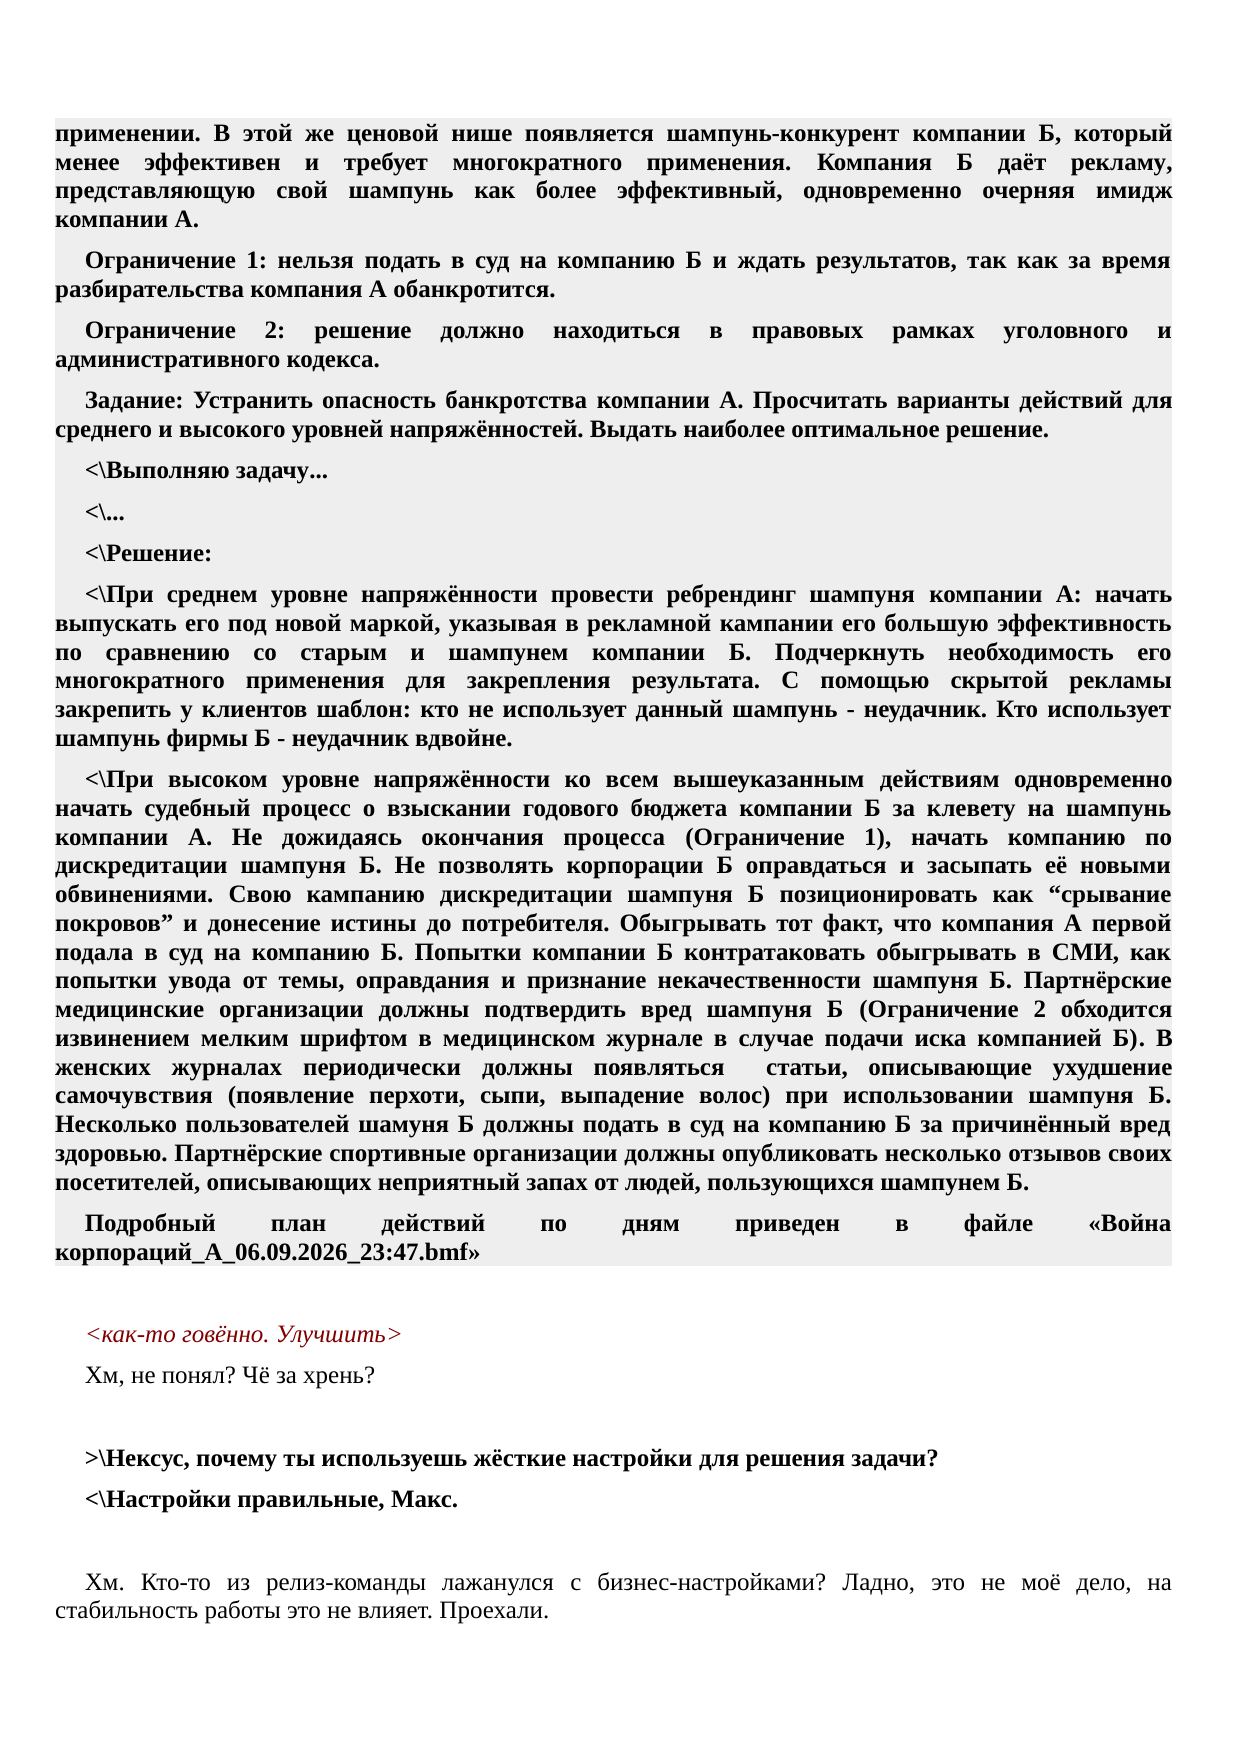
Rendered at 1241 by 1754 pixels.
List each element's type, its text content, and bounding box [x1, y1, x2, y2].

text <\При среднем уровне напряжённости провести ребрендинг шампуня компании А: начать выпускать его под новой маркой, указывая в рекламной кампании его большую эффективность по сравнению со старым и шампунем компании Б. Подчеркнуть необходимость его многократного применения для закрепления результата. С помощью скрытой рекламы закрепить у клиентов шаблон: кто не использует данный шампунь - неудачник. Кто использует шампунь фирмы Б - неудачник вдвойне. [55, 579, 1172, 752]
text Подробный план действий по дням приведен в файле «Война корпораций_A_06.09.2026_23:47.bmf» [55, 1208, 1172, 1266]
text Задание: Устранить опасность банкротства компании А. Просчитать варианты действий для среднего и высокого уровней напряжённостей. Выдать наиболее оптимальное решение. [55, 386, 1172, 443]
text Ограничение 1: нельзя подать в суд на компанию Б и ждать результатов, так как за время разбирательства компания А обанкротится. [55, 246, 1172, 303]
text >\Нексус, почему ты используешь жёсткие настройки для решения задачи? [55, 1443, 1172, 1472]
text <\При высоком уровне напряжённости ко всем вышеуказанным действиям одновременно начать судебный процесс о взыскании годового бюджета компании Б за клевету на шампунь компании А. Не дожидаясь окончания процесса (Ограничение 1), начать компанию по дискредитации шампуня Б. Не позволять корпорации Б оправдаться и засыпать её новыми обвинениями. Свою кампанию дискредитации шампуня Б позиционировать как “срывание покровов” и донесение истины до потребителя. Обыгрывать тот факт, что компания А первой подала в суд на компанию Б. Попытки компании Б контратаковать обыгрывать в СМИ, как попытки увода от темы, оправдания и признание некачественности шампуня Б. Партнёрские медицинские организации должны подтвердить вред шампуня Б (Ограничение 2 обходится извинением мелким шрифтом в медицинском журнале в случае подачи иска компанией Б). В женских журналах периодически должны появляться статьи, описывающие ухудшение самочувствия (появление перхоти, сыпи, выпадение волос) при использовании шампуня Б. Несколько пользователей шамуня Б должны подать в суд на компанию Б за причинённый вред здоровью. Партнёрские спортивные организации должны опубликовать несколько отзывов своих посетителей, описывающих неприятный запах от людей, пользующихся шампунем Б. [55, 764, 1172, 1196]
text Хм. Кто-то из релиз-команды лажанулся с бизнес-настройками? Ладно, это не моё дело, на стабильность работы это не влияет. Проехали. [55, 1567, 1172, 1624]
text <как-то говённо. Улучшить> [55, 1319, 1172, 1348]
text <\... [55, 497, 1172, 526]
text <\Выполняю задачу... [55, 456, 1172, 484]
text применении. В этой же ценовой нише появляется шампунь-конкурент компании Б, который менее эффективен и требует многократного применения. Компания Б даёт рекламу, представляющую свой шампунь как более эффективный, одновременно очерняя имидж компании А. [55, 118, 1172, 233]
text Ограничение 2: решение должно находиться в правовых рамках уголовного и административного кодекса. [55, 316, 1172, 373]
text <\Настройки правильные, Макс. [55, 1484, 1172, 1513]
text <\Решение: [55, 538, 1172, 567]
text Хм, не понял? Чё за хрень? [55, 1361, 1172, 1389]
